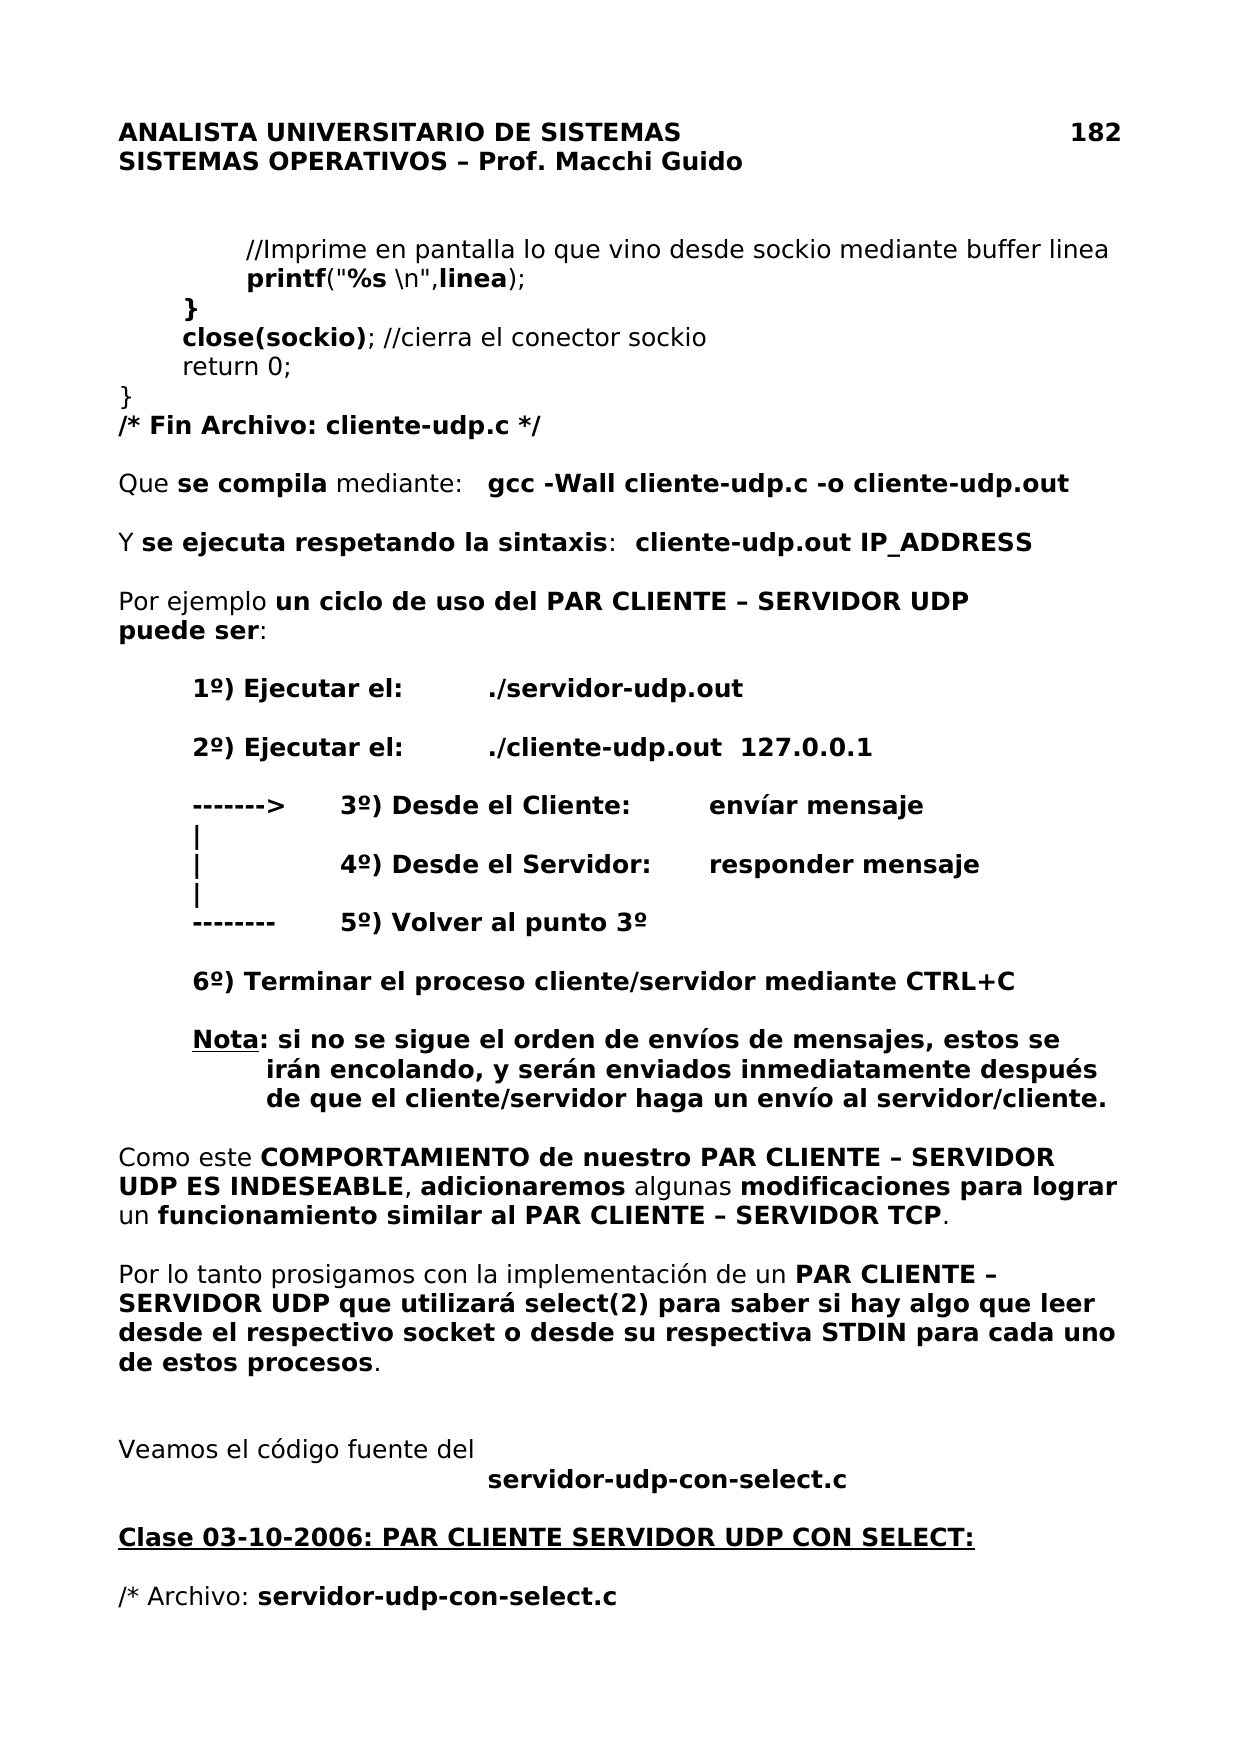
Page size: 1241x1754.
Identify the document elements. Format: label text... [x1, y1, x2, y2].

text Que se compila mediante: gcc -Wall cliente-udp.c -o cliente-udp.out [118, 469, 1122, 499]
text | [118, 879, 1122, 909]
text } [118, 382, 1122, 411]
text 1º) Ejecutar el: ./servidor-udp.out [118, 674, 1122, 704]
text de que el cliente/servidor haga un envío al servidor/cliente. [118, 1084, 1122, 1113]
text Por ejemplo un ciclo de uso del PAR CLIENTE – SERVIDOR UDP [118, 587, 1122, 616]
text irán encolando, y serán enviados inmediatamente después [118, 1055, 1122, 1084]
text -------- 5º) Volver al punto 3º [118, 909, 1122, 938]
text } [118, 294, 1122, 323]
text -------> 3º) Desde el Cliente: envíar mensaje [118, 792, 1122, 821]
text | 4º) Desde el Servidor: responder mensaje [118, 850, 1122, 879]
text Clase 03-10-2006: PAR CLIENTE SERVIDOR UDP CON SELECT: [118, 1523, 1122, 1553]
text Veamos el código fuente del [118, 1436, 1122, 1465]
text puede ser: [118, 616, 1122, 645]
text 6º) Terminar el proceso cliente/servidor mediante CTRL+C [118, 967, 1122, 996]
text return 0; [118, 352, 1122, 382]
text //Imprime en pantalla lo que vino desde sockio mediante buffer linea [118, 235, 1122, 265]
text 2º) Ejecutar el: ./cliente-udp.out 127.0.0.1 [118, 733, 1122, 762]
text Nota: si no se sigue el orden de envíos de mensajes, estos se [118, 1026, 1122, 1055]
text /* Archivo: servidor-udp-con-select.c [118, 1582, 1122, 1611]
text /* Fin Archivo: cliente-udp.c */ [118, 411, 1122, 440]
text printf("%s \n",linea); [118, 265, 1122, 294]
text Y se ejecuta respetando la sintaxis: cliente-udp.out IP_ADDRESS [118, 528, 1122, 557]
text Como este COMPORTAMIENTO de nuestro PAR CLIENTE – SERVIDOR UDP ES INDESEABLE, adicionaremos algunas modificaciones para lograr un funcionamiento similar al PAR CLIENTE – SERVIDOR TCP. [118, 1143, 1122, 1231]
text close(sockio); //cierra el conector sockio [118, 323, 1122, 352]
text Por lo tanto prosigamos con la implementación de un PAR CLIENTE – SERVIDOR UDP que utilizará select(2) para saber si hay algo que leer desde el respectivo socket o desde su respectiva STDIN para cada uno de estos procesos. [118, 1260, 1122, 1377]
text servidor-udp-con-select.c [118, 1465, 1122, 1494]
text | [118, 821, 1122, 850]
